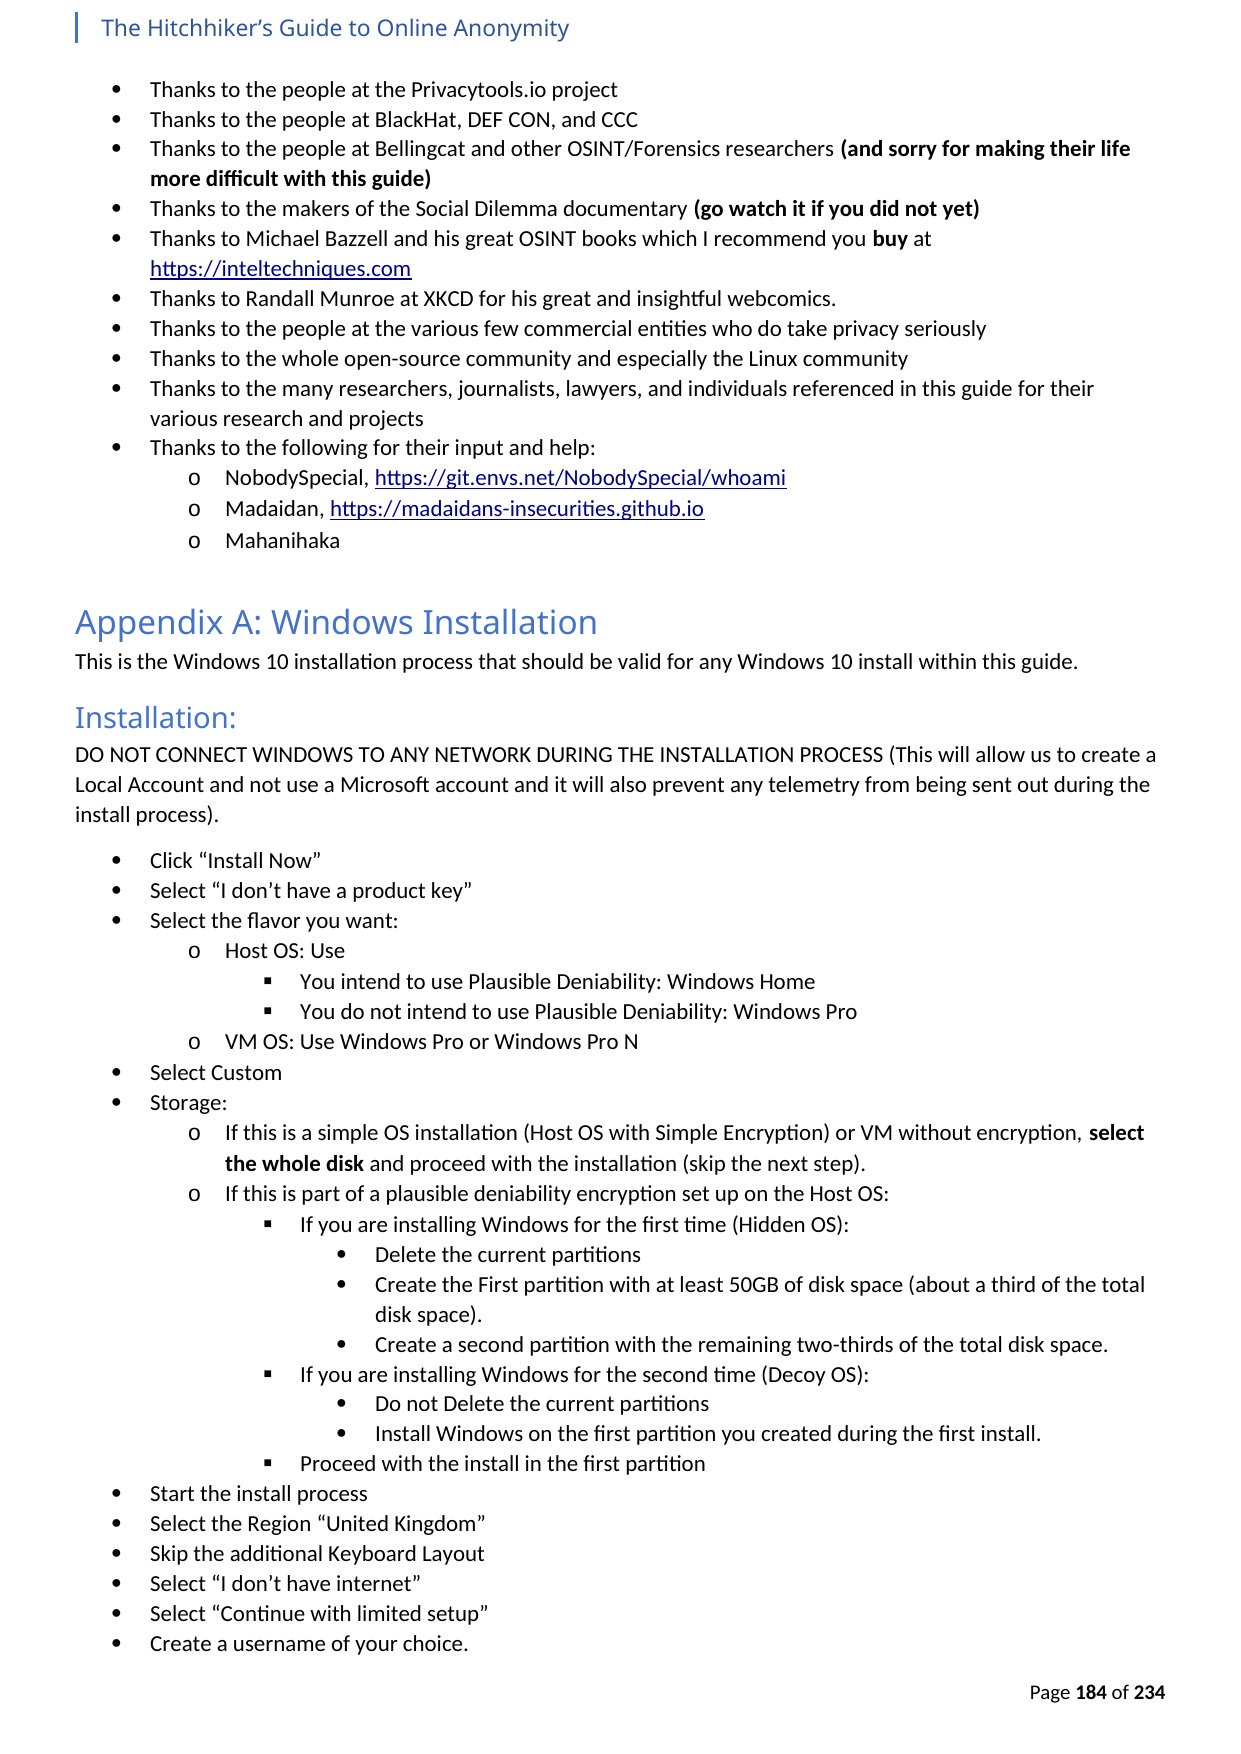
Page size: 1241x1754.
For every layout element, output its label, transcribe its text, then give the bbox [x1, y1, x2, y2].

list Create a username of your choice. [75, 1629, 1165, 1657]
list Madaidan, https://madaidans-insecurities.github.io [187, 494, 1165, 524]
list Thanks to the people at the Privacytools.io project [112, 75, 1165, 103]
list Do not Delete the current partitions [337, 1389, 1165, 1418]
list Select Custom [75, 1058, 1165, 1086]
subtitle Appendix A: Windows Installation [75, 598, 1165, 644]
list If this is a simple OS installation (Host OS with Simple Encryption) or VM without encryption, select the whole disk and proceed with the installation (skip the next step). [187, 1118, 1165, 1177]
list Skip the additional Keyboard Layout [75, 1539, 1165, 1567]
subtitle Installation: [75, 698, 1165, 737]
list Thanks to the people at BlackHat, DEF CON, and CCC [112, 105, 1165, 133]
text DO NOT CONNECT WINDOWS TO ANY NETWORK DURING THE INSTALLATION PROCESS (This will allow us to create a Local Account and not use a Microsoft account and it will also prevent any telemetry from being sent out during the install process). [75, 740, 1165, 828]
list Mahanihaka [187, 526, 1165, 555]
list Thanks to Michael Bazzell and his great OSINT books which I recommend you buy at https://inteltechniques.com [112, 224, 1165, 282]
list Thanks to the makers of the Social Dilemma documentary (go watch it if you did not yet) [112, 194, 1165, 222]
list Select “Continue with limited setup” [75, 1599, 1165, 1627]
list If you are installing Windows for the second time (Decoy OS): [262, 1360, 1165, 1388]
list Thanks to the people at Bellingcat and other OSINT/Forensics researchers (and sorry for making their life more difficult with this guide) [112, 134, 1165, 192]
list Thanks to the people at the various few commercial entities who do take privacy seriously [112, 314, 1165, 342]
list Host OS: Use [187, 936, 1165, 965]
list Select “I don’t have a product key” [75, 876, 1165, 904]
list Proceed with the install in the first partition [262, 1449, 1165, 1477]
list You do not intend to use Plausible Deniability: Windows Pro [262, 997, 1165, 1025]
list If you are installing Windows for the first time (Hidden OS): [262, 1210, 1165, 1238]
list Thanks to the many researchers, journalists, lawyers, and individuals referenced in this guide for their various research and projects [112, 374, 1165, 432]
list Thanks to the whole open-source community and especially the Linux community [112, 344, 1165, 372]
list NobodySpecial, https://git.envs.net/NobodySpecial/whoami [187, 463, 1165, 493]
list Create the First partition with at least 50GB of disk space (about a third of the total disk space). [337, 1270, 1165, 1328]
list Start the install process [75, 1479, 1165, 1507]
list Click “Install Now” [75, 847, 1165, 874]
list Select the flavor you want: [75, 906, 1165, 934]
list Delete the current partitions [337, 1240, 1165, 1268]
list Thanks to the following for their input and help: [112, 433, 1165, 462]
list Storage: [75, 1088, 1165, 1116]
list You intend to use Plausible Deniability: Windows Home [262, 967, 1165, 995]
list Select “I don’t have internet” [75, 1569, 1165, 1597]
list If this is part of a plausible deniability encryption set up on the Host OS: [187, 1179, 1165, 1208]
text This is the Windows 10 installation process that should be valid for any Windows 10 install within this guide. [75, 647, 1165, 675]
list Install Windows on the first partition you created during the first install. [337, 1419, 1165, 1447]
list Thanks to Randall Munroe at XKCD for his great and insightful webcomics. [112, 284, 1165, 312]
list Select the Region “United Kingdom” [75, 1509, 1165, 1537]
list VM OS: Use Windows Pro or Windows Pro N [187, 1027, 1165, 1056]
list Create a second partition with the remaining two-thirds of the total disk space. [337, 1330, 1165, 1358]
